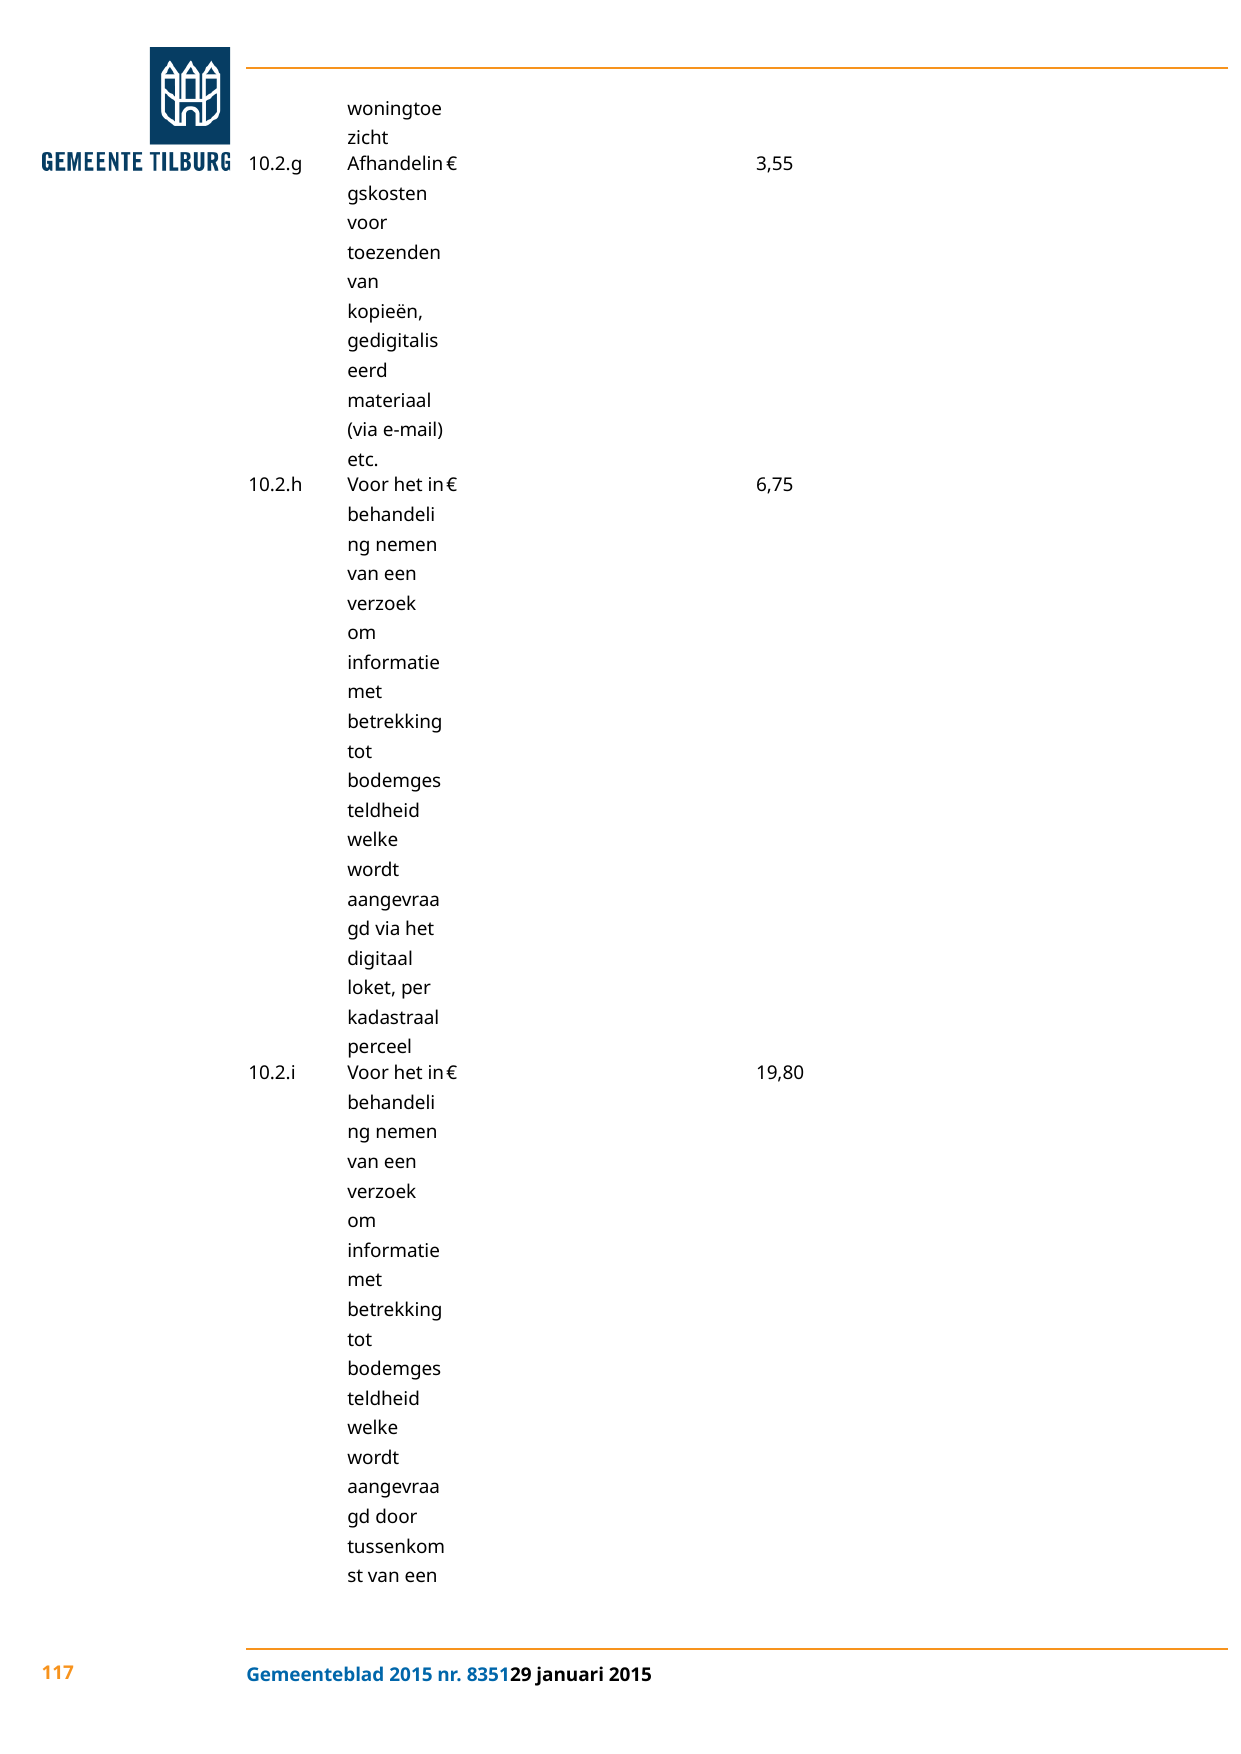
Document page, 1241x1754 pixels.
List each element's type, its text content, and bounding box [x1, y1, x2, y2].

table_cell 6,75 [756, 472, 855, 1059]
table_cell 19,80 [756, 1060, 855, 1588]
picture [41, 47, 231, 172]
table_cell € [446, 1060, 756, 1588]
table_cell € [446, 472, 756, 1059]
table_cell 10.2.i [248, 1060, 347, 1588]
table_cell Voor het in behandeling nemen van een verzoek om informatie met betrekking tot bodemgesteldheid welke wordt aangevraagd via het digitaal loket, per kadastraal perceel [347, 472, 446, 1059]
table_cell € [446, 150, 756, 472]
table_cell [248, 95, 347, 150]
table_cell Voor het in behandeling nemen van een verzoek om informatie met betrekking tot bodemgesteldheid welke wordt aangevraagd door tussenkomst van een [347, 1060, 446, 1588]
table_cell 3,55 [756, 150, 855, 472]
table_cell woningtoezicht [347, 95, 446, 150]
table_cell Afhandelingskosten voor toezenden van kopieën, gedigitaliseerd materiaal (via e-mail) etc. [347, 150, 446, 472]
table_cell 10.2.g [248, 150, 347, 472]
table_cell [446, 95, 756, 150]
table_cell 10.2.h [248, 472, 347, 1059]
table_cell [756, 95, 855, 150]
